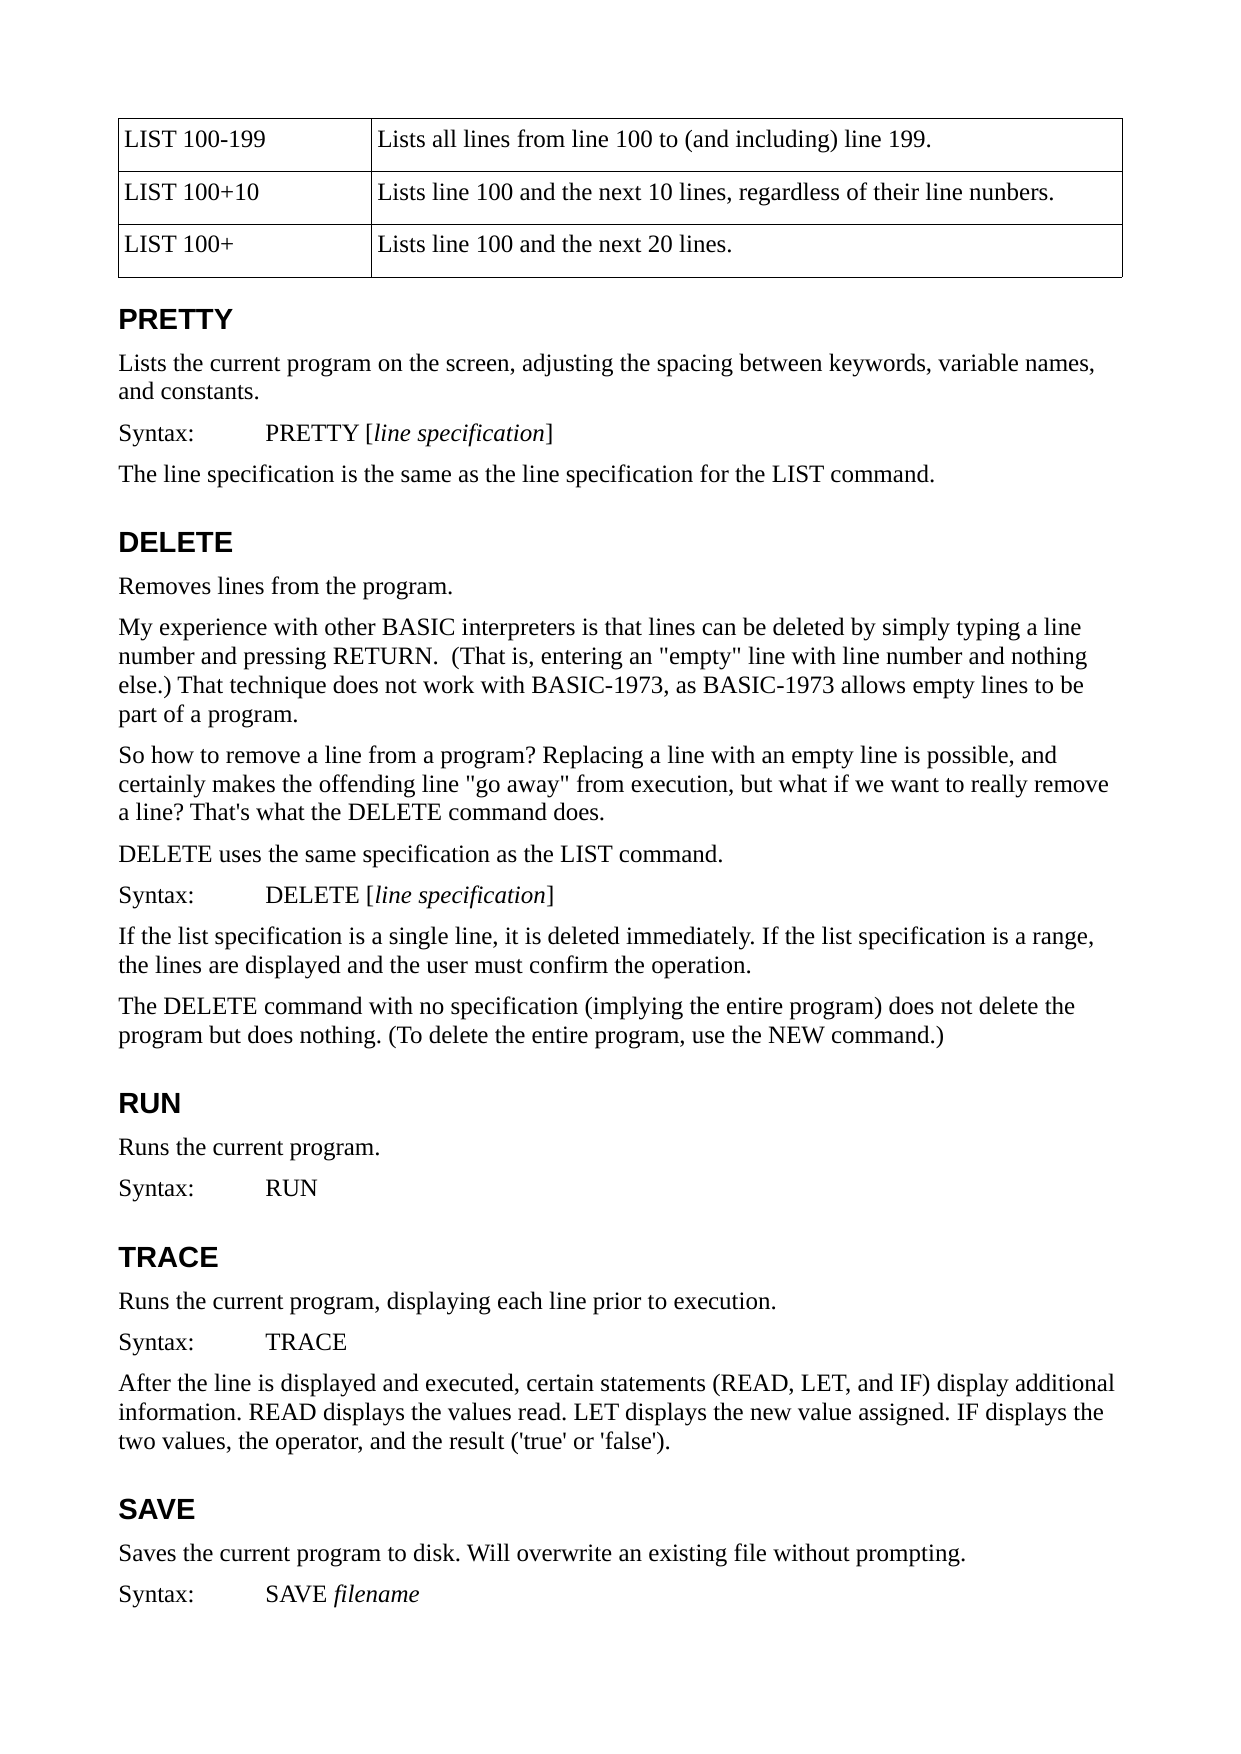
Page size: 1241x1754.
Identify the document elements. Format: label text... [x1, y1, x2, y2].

text Syntax: TRACE [118, 1327, 1122, 1356]
text Syntax: SAVE filename [118, 1579, 1122, 1608]
table_cell LIST 100-199 [119, 119, 371, 171]
table_cell Lists all lines from line 100 to (and including) line 199. [372, 119, 1122, 171]
table_cell Lists line 100 and the next 10 lines, regardless of their line nunbers. [372, 172, 1122, 224]
text The line specification is the same as the line specification for the LIST command. [118, 459, 1122, 488]
text Lists the current program on the screen, adjusting the spacing between keywords, variable names, and constants. [118, 348, 1122, 405]
text Runs the current program, displaying each line prior to execution. [118, 1286, 1122, 1314]
text Syntax: DELETE [line specification] [118, 880, 1122, 909]
subtitle PRETTY [118, 302, 1122, 335]
table_cell LIST 100+10 [119, 172, 371, 224]
text So how to remove a line from a program? Replacing a line with an empty line is possible, and certainly makes the offending line "go away" from execution, but what if we want to really remove a line? That's what the DELETE command does. [118, 740, 1122, 826]
subtitle TRACE [118, 1240, 1122, 1273]
text Saves the current program to disk. Will overwrite an existing file without prompting. [118, 1538, 1122, 1567]
subtitle DELETE [118, 525, 1122, 559]
text Runs the current program. [118, 1132, 1122, 1161]
text The DELETE command with no specification (implying the entire program) does not delete the program but does nothing. (To delete the entire program, use the NEW command.) [118, 991, 1122, 1049]
text DELETE uses the same specification as the LIST command. [118, 839, 1122, 867]
subtitle RUN [118, 1086, 1122, 1120]
text Removes lines from the program. [118, 571, 1122, 600]
text Syntax: RUN [118, 1173, 1122, 1202]
table_cell Lists line 100 and the next 20 lines. [372, 225, 1122, 277]
subtitle SAVE [118, 1492, 1122, 1526]
text After the line is displayed and executed, certain statements (READ, LET, and IF) display additional information. READ displays the values read. LET displays the new value assigned. IF displays the two values, the operator, and the result ('true' or 'false'). [118, 1368, 1122, 1454]
text If the list specification is a single line, it is deleted immediately. If the list specification is a range, the lines are displayed and the user must confirm the operation. [118, 921, 1122, 979]
text Syntax: PRETTY [line specification] [118, 418, 1122, 446]
table_cell LIST 100+ [119, 225, 371, 277]
text My experience with other BASIC interpreters is that lines can be deleted by simply typing a line number and pressing RETURN. (That is, entering an "empty" line with line number and nothing else.) That technique does not work with BASIC-1973, as BASIC-1973 allows empty lines to be part of a program. [118, 612, 1122, 727]
